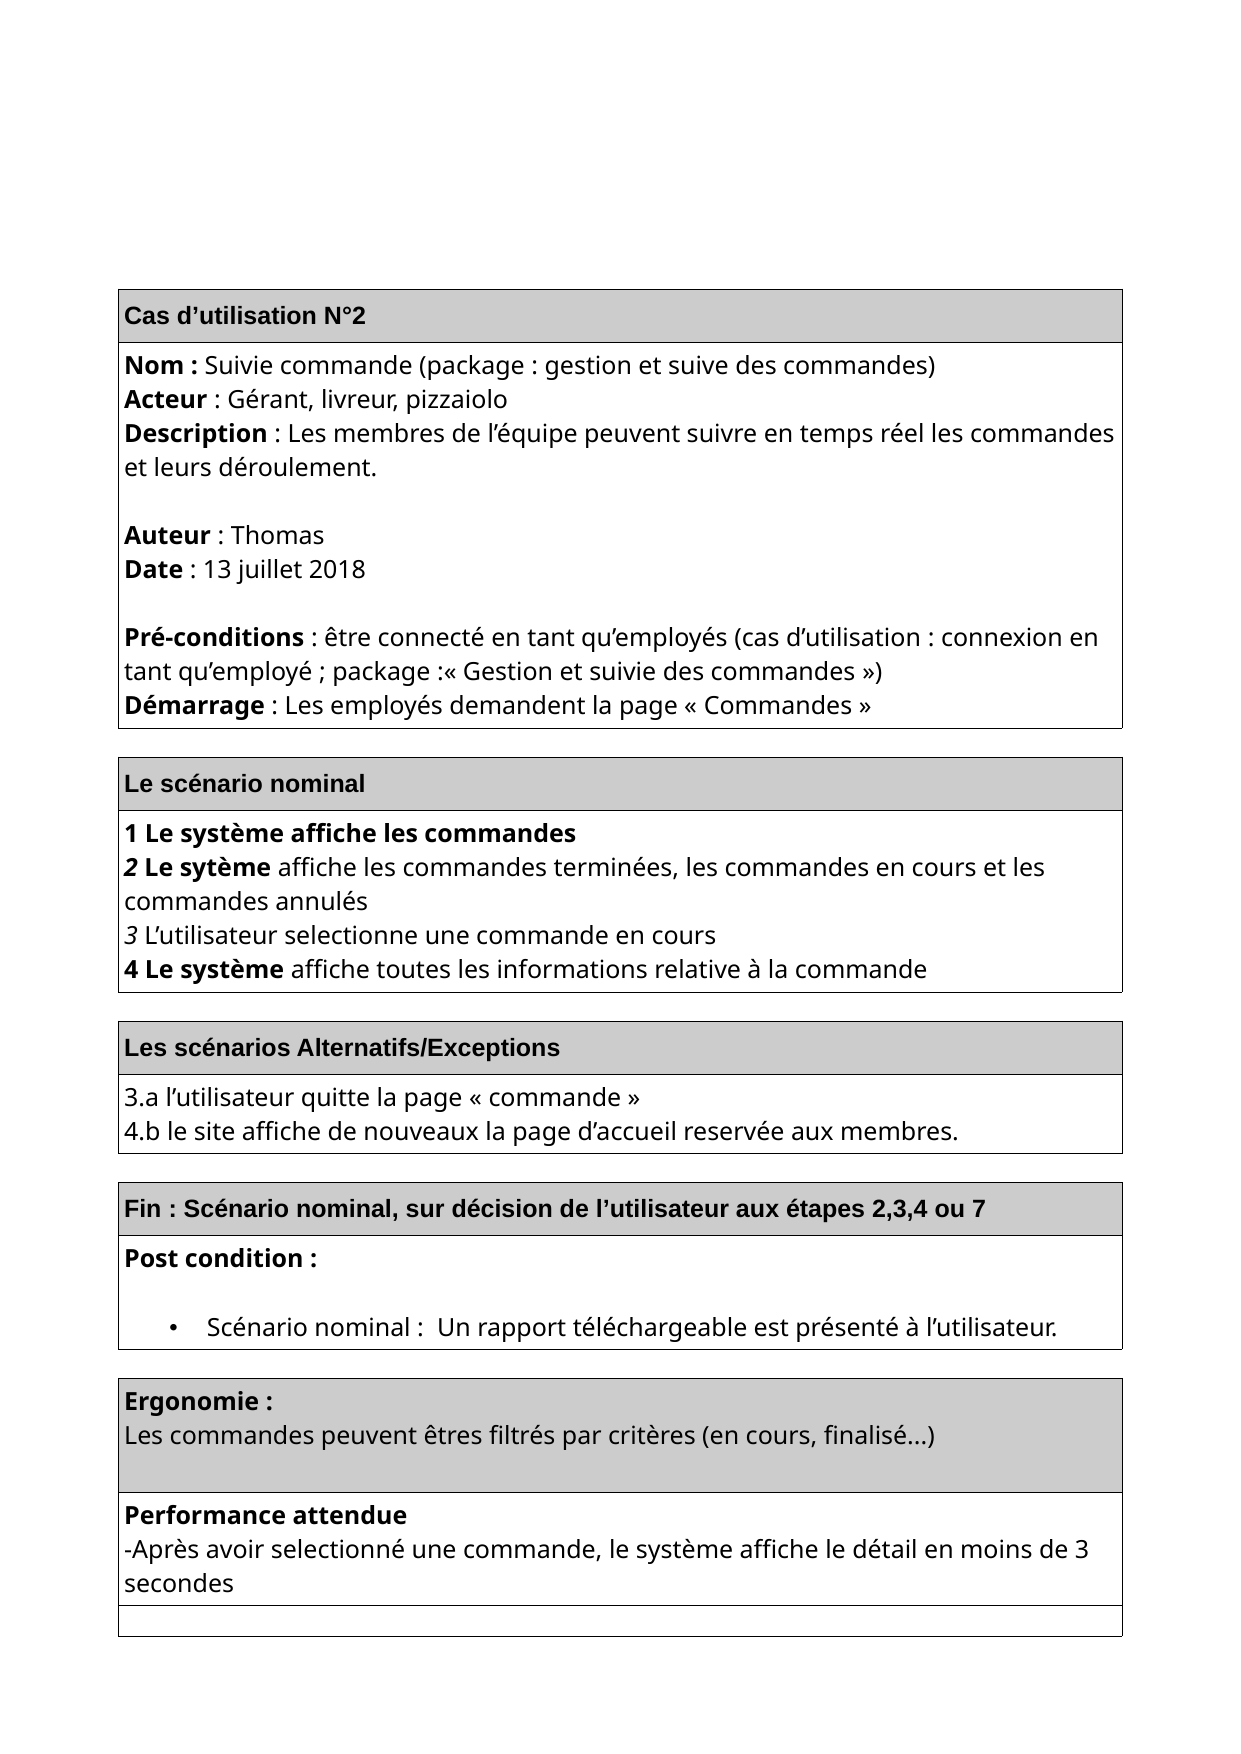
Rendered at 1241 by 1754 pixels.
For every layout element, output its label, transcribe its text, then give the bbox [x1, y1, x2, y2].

table_header Le scénario nominal [119, 758, 1122, 810]
table_cell Performance attendue -Après avoir selectionné une commande, le système affiche le détail en moins de 3 secondes [119, 1493, 1122, 1605]
table_header Cas d’utilisation N°2 [119, 290, 1122, 342]
table_cell 3.a l’utilisateur quitte la page « commande » 4.b le site affiche de nouveaux la page d’accueil reservée aux membres. [119, 1075, 1122, 1153]
table_cell 1 Le système affiche les commandes 2 Le sytème affiche les commandes terminées, les commandes en cours et les commandes annulés 3 L’utilisateur selectionne une commande en cours 4 Le système affiche toutes les informations relative à la commande [119, 811, 1122, 992]
table_cell Post condition : Scénario nominal : Un rapport téléchargeable est présenté à l’utilisateur. [119, 1236, 1122, 1349]
table_header Fin : Scénario nominal, sur décision de l’utilisateur aux étapes 2,3,4 ou 7 [119, 1183, 1122, 1235]
table_header Les scénarios Alternatifs/Exceptions [119, 1022, 1122, 1074]
table_header Ergonomie : Les commandes peuvent êtres filtrés par critères (en cours, finalisé...) [119, 1379, 1122, 1492]
table_cell [119, 1606, 1122, 1636]
table_cell Nom : Suivie commande (package : gestion et suive des commandes) Acteur : Gérant, livreur, pizzaiolo Description : Les membres de l’équipe peuvent suivre en temps réel les commandes et leurs déroulement. Auteur : Thomas Date : 13 juillet 2018 Pré-conditions : être connecté en tant qu’employés (cas d’utilisation : connexion en tant qu’employé ; package :« Gestion et suivie des commandes ») Démarrage : Les employés demandent la page « Commandes » [119, 343, 1122, 728]
